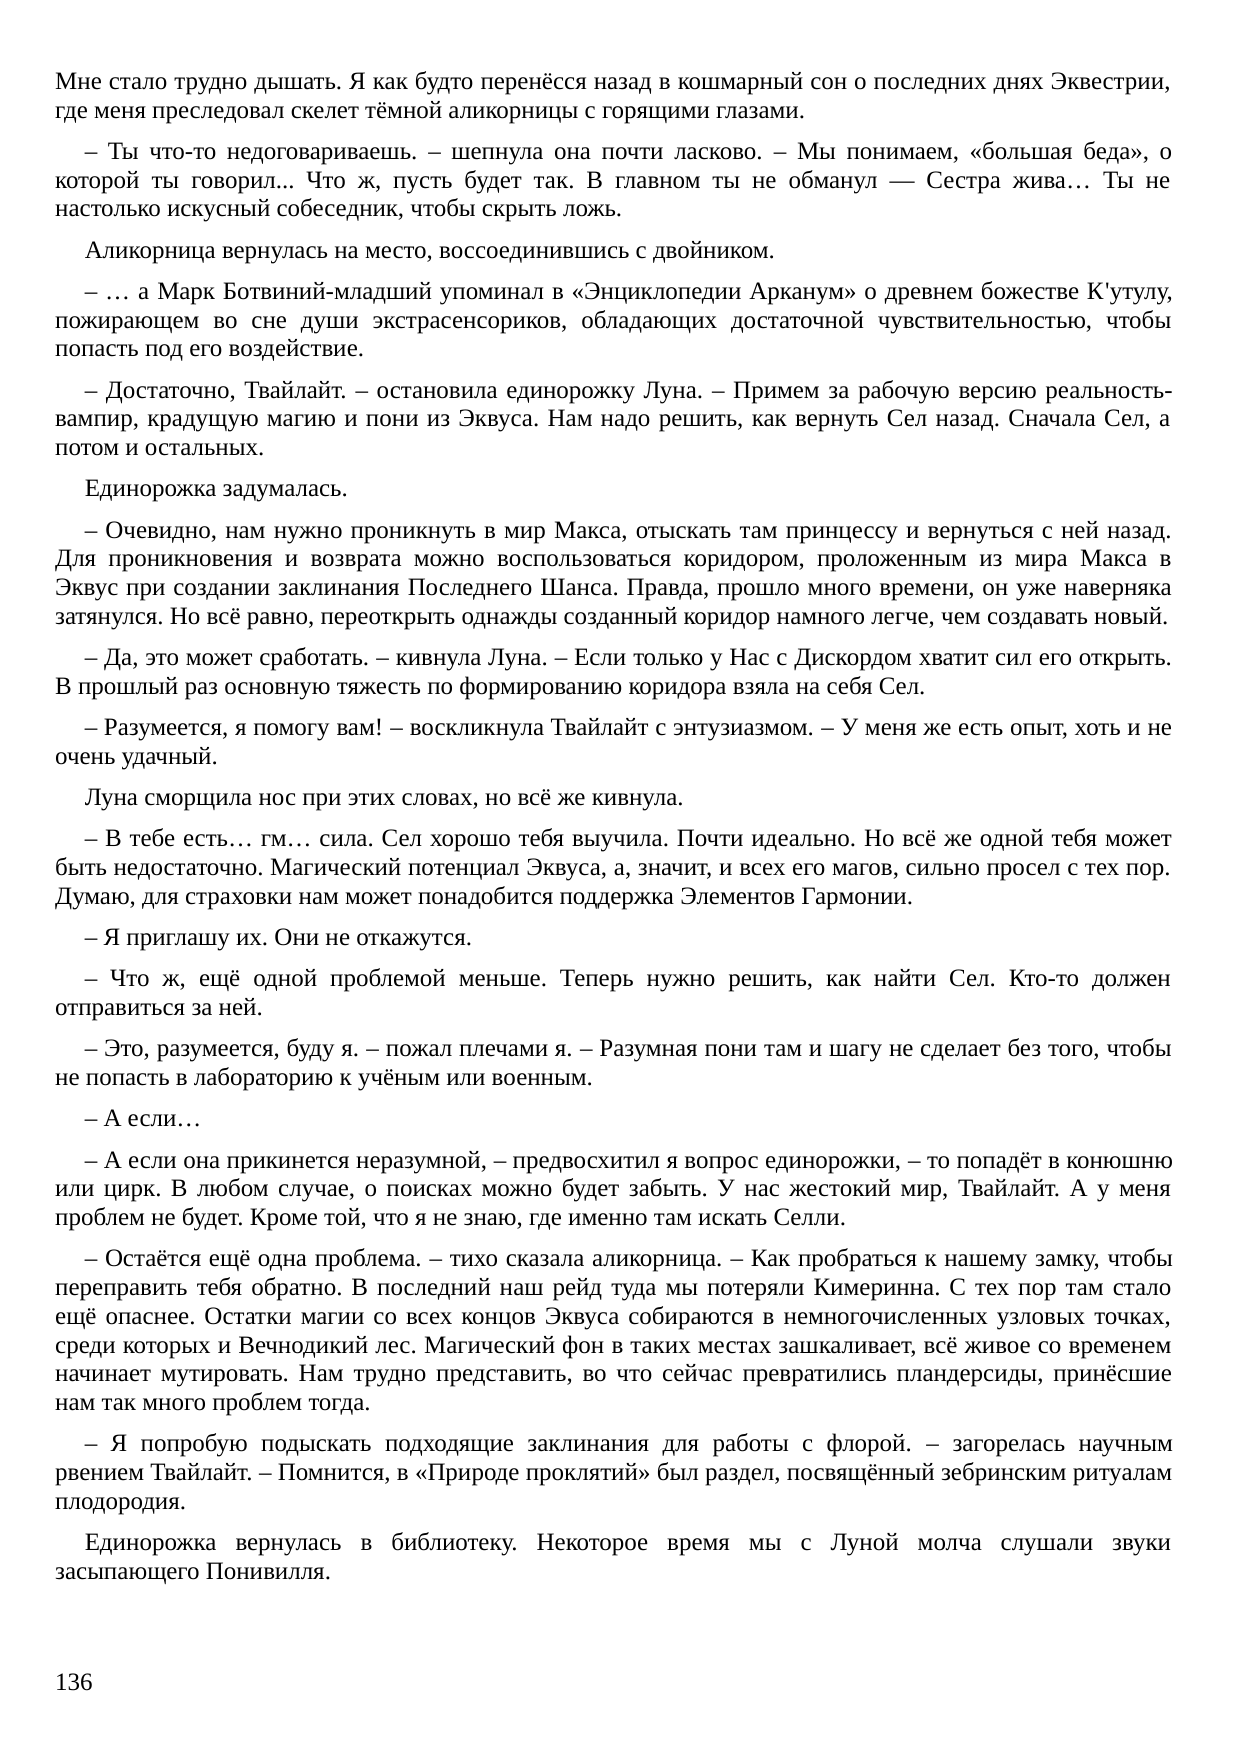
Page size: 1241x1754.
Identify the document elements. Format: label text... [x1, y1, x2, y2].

text Луна сморщила нос при этих словах, но всё же кивнула. [55, 782, 1173, 811]
text Аликорница вернулась на место, воссоединившись с двойником. [55, 235, 1173, 263]
text – Я попробую подыскать подходящие заклинания для работы с флорой. – загорелась научным рвением Твайлайт. – Помнится, в «Природе проклятий» был раздел, посвящённый зебринским ритуалам плодородия. [55, 1428, 1173, 1515]
text – А если она прикинется неразумной, – предвосхитил я вопрос единорожки, – то попадёт в конюшню или цирк. В любом случае, о поисках можно будет забыть. У нас жестокий мир, Твайлайт. А у меня проблем не будет. Кроме той, что я не знаю, где именно там искать Селли. [55, 1145, 1173, 1231]
text – Разумеется, я помогу вам! – воскликнула Твайлайт с энтузиазмом. – У меня же есть опыт, хоть и не очень удачный. [55, 712, 1173, 770]
text Мне стало трудно дышать. Я как будто перенёсся назад в кошмарный сон о последних днях Эквестрии, где меня преследовал скелет тёмной аликорницы с горящими глазами. [55, 66, 1173, 123]
text – … а Марк Ботвиний-младший упоминал в «Энциклопедии Арканум» о древнем божестве К'утулу, пожирающем во сне души экстрасенсориков, обладающих достаточной чувствительностью, чтобы попасть под его воздействие. [55, 276, 1173, 362]
text – В тебе есть… гм… сила. Сел хорошо тебя выучила. Почти идеально. Но всё же одной тебя может быть недостаточно. Магический потенциал Эквуса, а, значит, и всех его магов, сильно просел с тех пор. Думаю, для страховки нам может понадобится поддержка Элементов Гармонии. [55, 823, 1173, 910]
text – Остаётся ещё одна проблема. – тихо сказала аликорница. – Как пробраться к нашему замку, чтобы переправить тебя обратно. В последний наш рейд туда мы потеряли Кимеринна. С тех пор там стало ещё опаснее. Остатки магии со всех концов Эквуса собираются в немногочисленных узловых точках, среди которых и Вечнодикий лес. Магический фон в таких местах зашкаливает, всё живое со временем начинает мутировать. Нам трудно представить, во что сейчас превратились пландерсиды, принёсшие нам так много проблем тогда. [55, 1243, 1173, 1416]
text – Это, разумеется, буду я. – пожал плечами я. – Разумная пони там и шагу не сделает без того, чтобы не попасть в лабораторию к учёным или военным. [55, 1033, 1173, 1091]
text – А если… [55, 1103, 1173, 1132]
text – Да, это может сработать. – кивнула Луна. – Если только у Нас с Дискордом хватит сил его открыть. В прошлый раз основную тяжесть по формированию коридора взяла на себя Сел. [55, 642, 1173, 700]
text – Очевидно, нам нужно проникнуть в мир Макса, отыскать там принцессу и вернуться с ней назад. Для проникновения и возврата можно воспользоваться коридором, проложенным из мира Макса в Эквус при создании заклинания Последнего Шанса. Правда, прошло много времени, он уже наверняка затянулся. Но всё равно, переоткрыть однажды созданный коридор намного легче, чем создавать новый. [55, 515, 1173, 630]
text – Ты что-то недоговариваешь. – шепнула она почти ласково. – Мы понимаем, «большая беда», о которой ты говорил... Что ж, пусть будет так. В главном ты не обманул — Сестра жива… Ты не настолько искусный собеседник, чтобы скрыть ложь. [55, 136, 1173, 222]
text Единорожка вернулась в библиотеку. Некоторое время мы с Луной молча слушали звуки засыпающего Понивилля. [55, 1527, 1173, 1585]
text – Достаточно, Твайлайт. – остановила единорожку Луна. – Примем за рабочую версию реальность-вампир, крадущую магию и пони из Эквуса. Нам надо решить, как вернуть Сел назад. Сначала Сел, а потом и остальных. [55, 375, 1173, 461]
text – Я приглашу их. Они не откажутся. [55, 922, 1173, 951]
text – Что ж, ещё одной проблемой меньше. Теперь нужно решить, как найти Сел. Кто-то должен отправиться за ней. [55, 963, 1173, 1021]
text Единорожка задумалась. [55, 473, 1173, 502]
